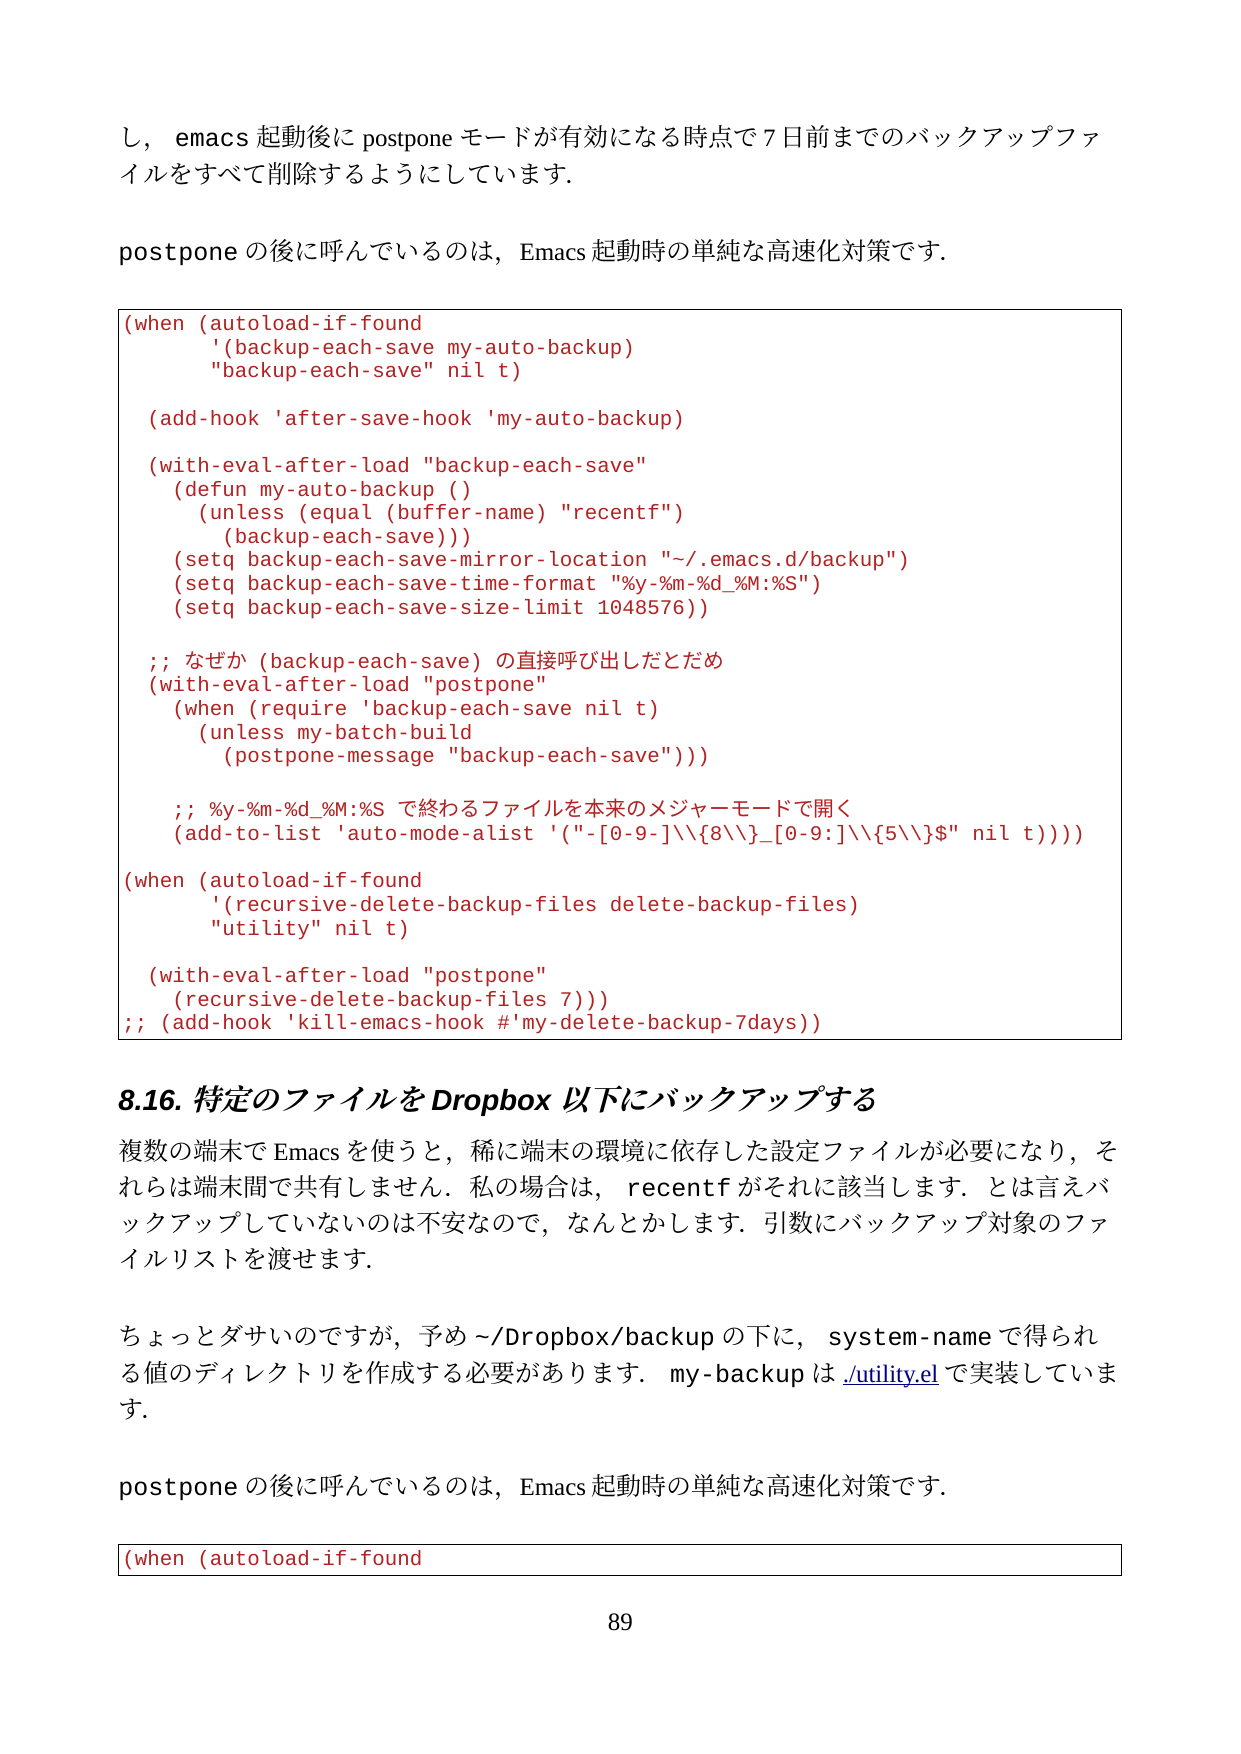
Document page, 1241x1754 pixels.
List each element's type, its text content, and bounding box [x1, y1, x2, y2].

text (add-to-list 'auto-mode-alist '("-[0-9-]\\{8\\}_[0-9:]\\{5\\}$" nil t)))) [119, 819, 1121, 843]
text 複数の端末でEmacsを使うと，稀に端末の環境に依存した設定ファイルが必要になり，それらは端末間で共有しません．私の場合は， recentf がそれに該当します．とは言えバックアップしていないのは不安なので，なんとかします．引数にバックアップ対象のファイルリストを渡せます． [118, 1132, 1122, 1304]
text (with-eval-after-load "postpone" [119, 671, 1121, 694]
subtitle 特定のファイルを Dropbox 以下にバックアップする [118, 1077, 1122, 1119]
text (when (require 'backup-each-save nil t) [119, 694, 1121, 718]
text し， emacs 起動後に postpone モードが有効になる時点で7日前までのバックアップファイルをすべて削除するようにしています． [118, 118, 1122, 219]
text (when (autoload-if-found [119, 866, 1121, 890]
text (setq backup-each-save-size-limit 1048576)) [119, 593, 1121, 616]
text (when (autoload-if-found [119, 1545, 1121, 1575]
text (postpone-message "backup-each-save"))) [119, 741, 1121, 765]
text (defun my-auto-backup () [119, 474, 1121, 498]
text '(recursive-delete-backup-files delete-backup-files) [119, 890, 1121, 914]
text ちょっとダサいのですが，予め ~/Dropbox/backup の下に， system-name で得られる値のディレクトリを作成する必要があります． my-backup は ./utility.el で実装しています． [118, 1317, 1122, 1454]
text (add-hook 'after-save-hook 'my-auto-backup) [119, 404, 1121, 427]
text '(backup-each-save my-auto-backup) [119, 333, 1121, 356]
text postpone の後に呼んでいるのは，Emacs起動時の単純な高速化対策です． [118, 232, 1122, 297]
text (with-eval-after-load "backup-each-save" [119, 451, 1121, 474]
text (when (autoload-if-found [119, 310, 1121, 333]
text (recursive-delete-backup-files 7))) [119, 985, 1121, 1008]
text ;; (add-hook 'kill-emacs-hook #'my-delete-backup-7days)) [119, 1008, 1121, 1039]
text ;; %y-%m-%d_%M:%S で終わるファイルを本来のメジャーモードで開く [119, 789, 1121, 819]
text (with-eval-after-load "postpone" [119, 961, 1121, 985]
text ;; なぜか (backup-each-save) の直接呼び出しだとだめ [119, 640, 1121, 671]
text (unless (equal (buffer-name) "recentf") [119, 498, 1121, 522]
text (backup-each-save))) [119, 522, 1121, 546]
text (unless my-batch-build [119, 718, 1121, 741]
text postpone の後に呼んでいるのは，Emacs起動時の単純な高速化対策です． [118, 1467, 1122, 1532]
text (setq backup-each-save-mirror-location "~/.emacs.d/backup") [119, 546, 1121, 569]
text (setq backup-each-save-time-format "%y-%m-%d_%M:%S") [119, 569, 1121, 593]
text "utility" nil t) [119, 914, 1121, 937]
text "backup-each-save" nil t) [119, 356, 1121, 380]
